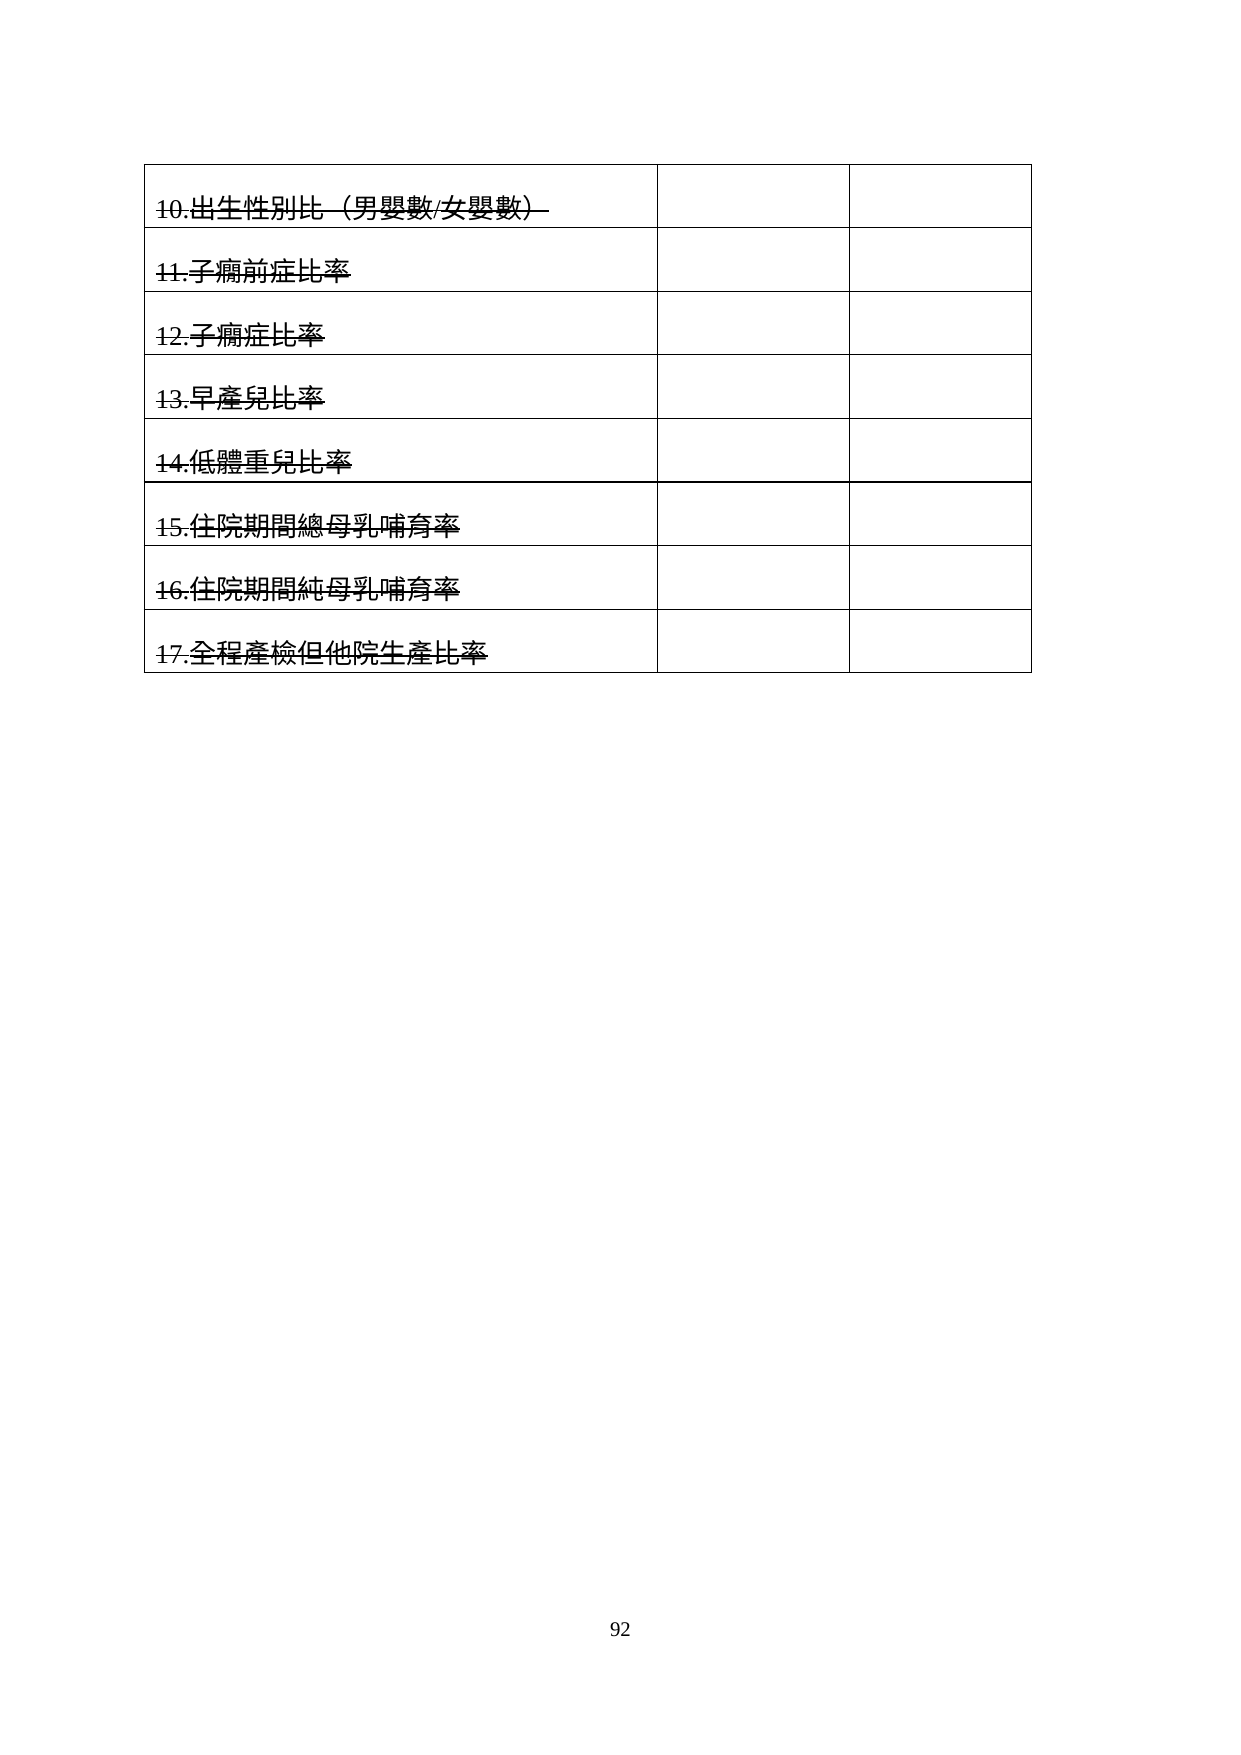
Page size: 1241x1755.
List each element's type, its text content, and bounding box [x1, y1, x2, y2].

table_cell [658, 228, 849, 291]
table_cell 12.子癇症比率 [145, 292, 657, 354]
table_cell 10.出生性別比（男嬰數/女嬰數） [145, 165, 657, 227]
table_cell 16.住院期間純母乳哺育率 [145, 546, 657, 608]
table_cell 11.子癇前症比率 [145, 228, 657, 291]
table_cell 15.住院期間總母乳哺育率 [145, 483, 657, 545]
table_cell [850, 165, 1031, 227]
table_cell [658, 165, 849, 227]
table_cell 17.全程產檢但他院生產比率 [145, 610, 657, 672]
table_cell [850, 546, 1031, 608]
table_cell [850, 355, 1031, 418]
table_cell [658, 610, 849, 672]
table_cell 13.早產兒比率 [145, 355, 657, 418]
table_cell [850, 610, 1031, 672]
table_cell [658, 483, 849, 545]
table_cell [850, 419, 1031, 481]
table_cell [850, 228, 1031, 291]
table_cell [850, 483, 1031, 545]
table_cell [658, 292, 849, 354]
table_cell 14.低體重兒比率 [145, 419, 657, 481]
table_cell [658, 419, 849, 481]
table_cell [850, 292, 1031, 354]
table_cell [658, 546, 849, 608]
table_cell [658, 355, 849, 418]
